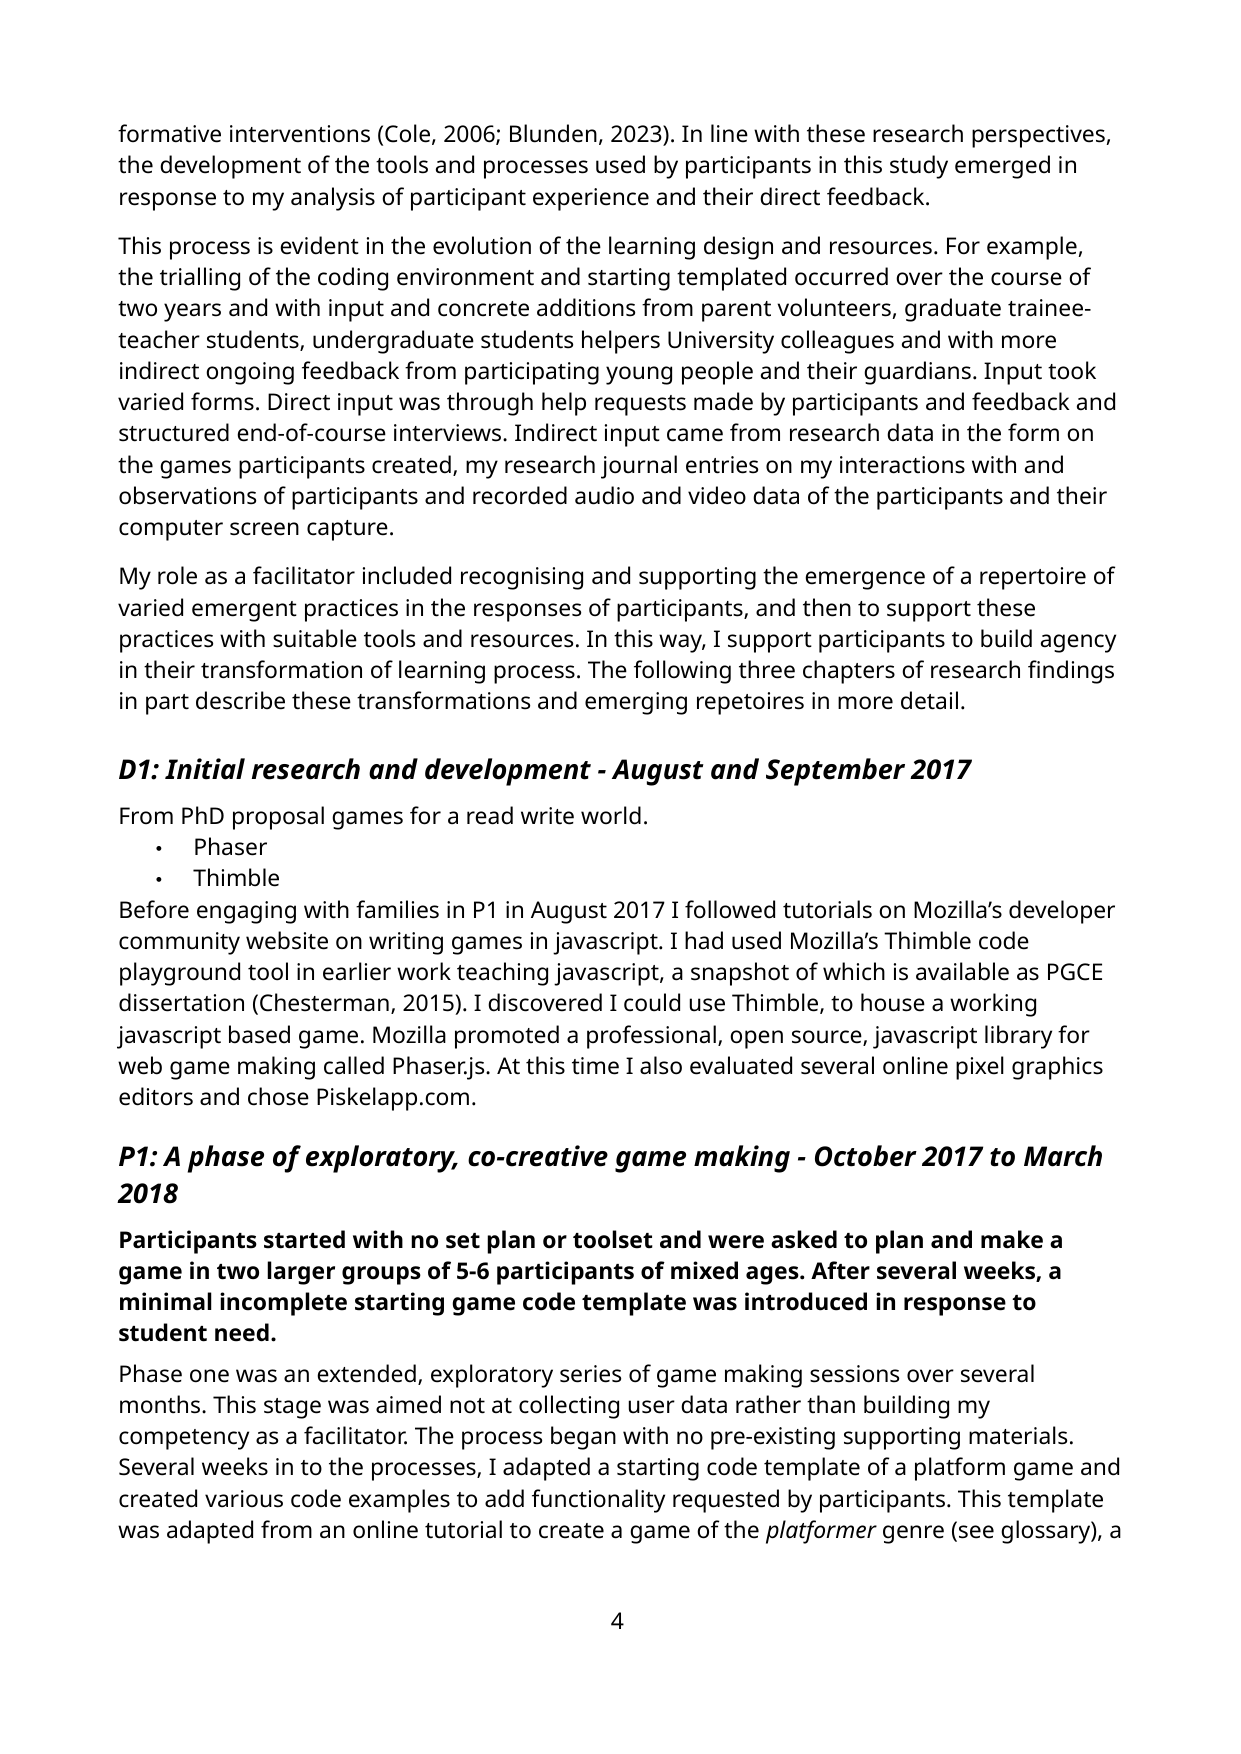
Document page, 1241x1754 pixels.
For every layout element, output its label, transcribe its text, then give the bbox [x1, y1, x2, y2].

list Thimble [156, 862, 1122, 893]
subtitle P1: A phase of exploratory, co-creative game making - October 2017 to March 2018 [118, 1137, 1122, 1211]
text From PhD proposal games for a read write world. [118, 800, 1122, 831]
text This process is evident in the evolution of the learning design and resources. For example, the trialling of the coding environment and starting templated occurred over the course of two years and with input and concrete additions from parent volunteers, graduate trainee-teacher students, undergraduate students helpers University colleagues and with more indirect ongoing feedback from participating young people and their guardians. Input took varied forms. Direct input was through help requests made by participants and feedback and structured end-of-course interviews. Indirect input came from research data in the form on the games participants created, my research journal entries on my interactions with and observations of participants and recorded audio and video data of the participants and their computer screen capture. [118, 230, 1122, 542]
text Participants started with no set plan or toolset and were asked to plan and make a game in two larger groups of 5-6 participants of mixed ages. After several weeks, a minimal incomplete starting game code template was introduced in response to student need. [118, 1223, 1122, 1348]
text Phase one was an extended, exploratory series of game making sessions over several months. This stage was aimed not at collecting user data rather than building my competency as a facilitator. The process began with no pre-existing supporting materials. Several weeks in to the processes, I adapted a starting code template of a platform game and created various code examples to add functionality requested by participants. This template was adapted from an online tutorial to create a game of the platformer genre (see glossary), a [118, 1357, 1122, 1545]
text formative interventions (Cole, 2006; Blunden, 2023). In line with these research perspectives, the development of the tools and processes used by participants in this study emerged in response to my analysis of participant experience and their direct feedback. [118, 118, 1122, 212]
list Phaser [156, 831, 1122, 862]
text My role as a facilitator included recognising and supporting the emergence of a repertoire of varied emergent practices in the responses of participants, and then to support these practices with suitable tools and resources. In this way, I support participants to build agency in their transformation of learning process. The following three chapters of research findings in part describe these transformations and emerging repetoires in more detail. [118, 560, 1122, 716]
text Before engaging with families in P1 in August 2017 I followed tutorials on Mozilla’s developer community website on writing games in javascript. I had used Mozilla’s Thimble code playground tool in earlier work teaching javascript, a snapshot of which is available as PGCE dissertation (Chesterman, 2015). I discovered I could use Thimble, to house a working javascript based game. Mozilla promoted a professional, open source, javascript library for web game making called Phaser.js. At this time I also evaluated several online pixel graphics editors and chose Piskelapp.com. [118, 893, 1122, 1112]
subtitle D1: Initial research and development - August and September 2017 [118, 750, 1122, 787]
